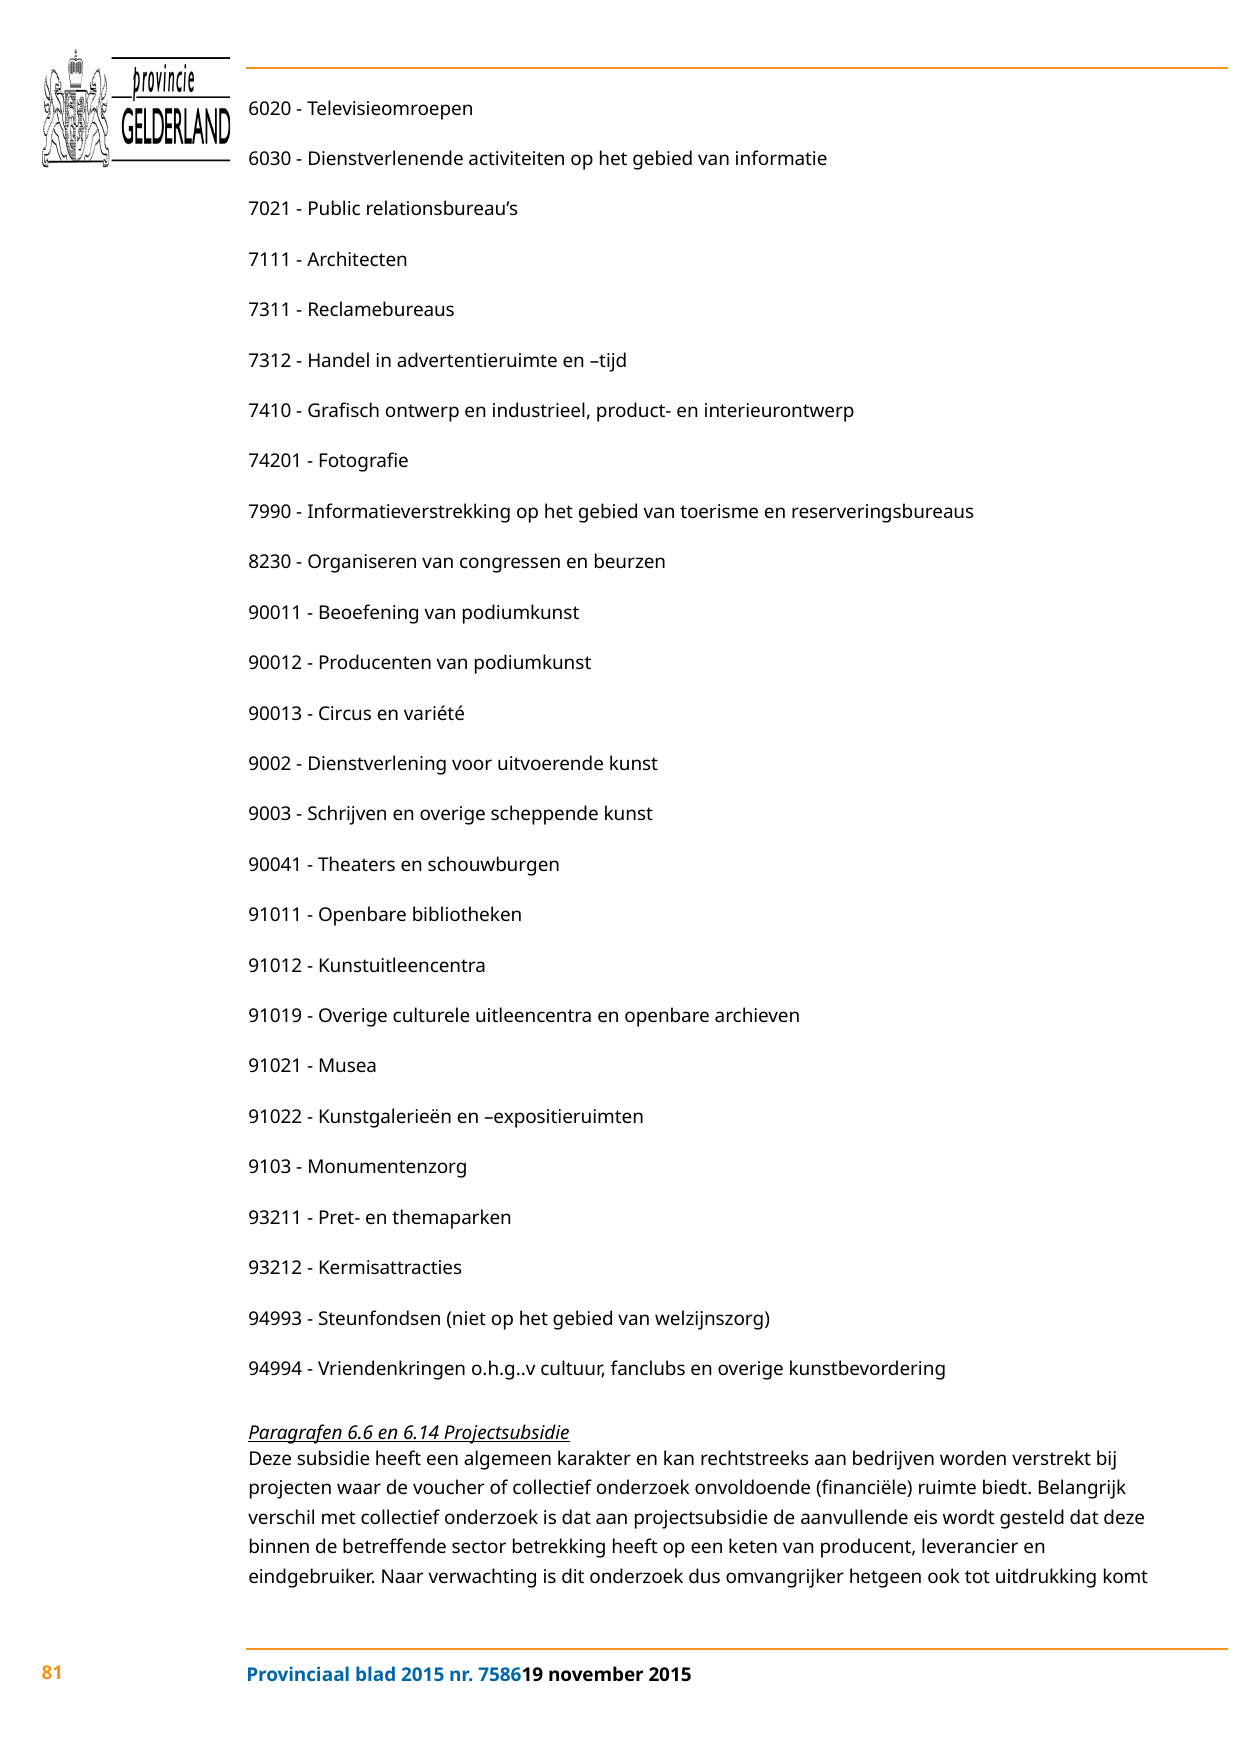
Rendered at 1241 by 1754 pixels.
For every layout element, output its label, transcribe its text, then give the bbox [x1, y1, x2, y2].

text 9002 - Dienstverlening voor uitvoerende kunst [248, 750, 1152, 776]
text 6030 - Dienstverlenende activiteiten op het gebied van informatie [248, 145, 1152, 171]
text 93211 - Pret- en themaparken [248, 1204, 1152, 1230]
text 91021 - Musea [248, 1053, 1152, 1078]
text 9103 - Monumentenzorg [248, 1153, 1152, 1179]
text 90013 - Circus en variété [248, 700, 1152, 726]
text 7312 - Handel in advertentieruimte en –tijd [248, 347, 1152, 373]
text 9003 - Schrijven en overige scheppende kunst [248, 801, 1152, 826]
text 91022 - Kunstgalerieën en –expositieruimten [248, 1103, 1152, 1129]
text 7990 - Informatieverstrekking op het gebied van toerisme en reserveringsbureaus [248, 498, 1152, 524]
text 91019 - Overige culturele uitleencentra en openbare archieven [248, 1002, 1152, 1028]
text 90041 - Theaters en schouwburgen [248, 851, 1152, 877]
text 8230 - Organiseren van congressen en beurzen [248, 548, 1152, 574]
text 93212 - Kermisattracties [248, 1254, 1152, 1280]
text 7410 - Grafisch ontwerp en industrieel, product- en interieurontwerp [248, 397, 1152, 423]
text 90012 - Producenten van podiumkunst [248, 649, 1152, 675]
text 74201 - Fotografie [248, 448, 1152, 473]
text Deze subsidie heeft een algemeen karakter en kan rechtstreeks aan bedrijven worden verstrekt bij projecten waar de voucher of collectief onderzoek onvoldoende (financiële) ruimte biedt. Belangrijk verschil met collectief onderzoek is dat aan projectsubsidie de aanvullende eis wordt gesteld dat deze binnen de betreffende sector betrekking heeft op een keten van producent, leverancier en eindgebruiker. Naar verwachting is dit onderzoek dus omvangrijker hetgeen ook tot uitdrukking komt [248, 1445, 1152, 1589]
text 91011 - Openbare bibliotheken [248, 901, 1152, 927]
text 7111 - Architecten [248, 246, 1152, 272]
text 7311 - Reclamebureaus [248, 296, 1152, 322]
text 6020 - Televisieomroepen [248, 95, 1152, 121]
text 94993 - Steunfondsen (niet op het gebied van welzijnszorg) [248, 1305, 1152, 1331]
text 90011 - Beoefening van podiumkunst [248, 599, 1152, 625]
text 7021 - Public relationsbureau’s [248, 196, 1152, 221]
text 91012 - Kunstuitleencentra [248, 952, 1152, 978]
picture [41, 47, 231, 172]
text 94994 - Vriendenkringen o.h.g..v cultuur, fanclubs en overige kunstbevordering [248, 1355, 1152, 1381]
text Paragrafen 6.6 en 6.14 Projectsubsidie [248, 1419, 1152, 1445]
